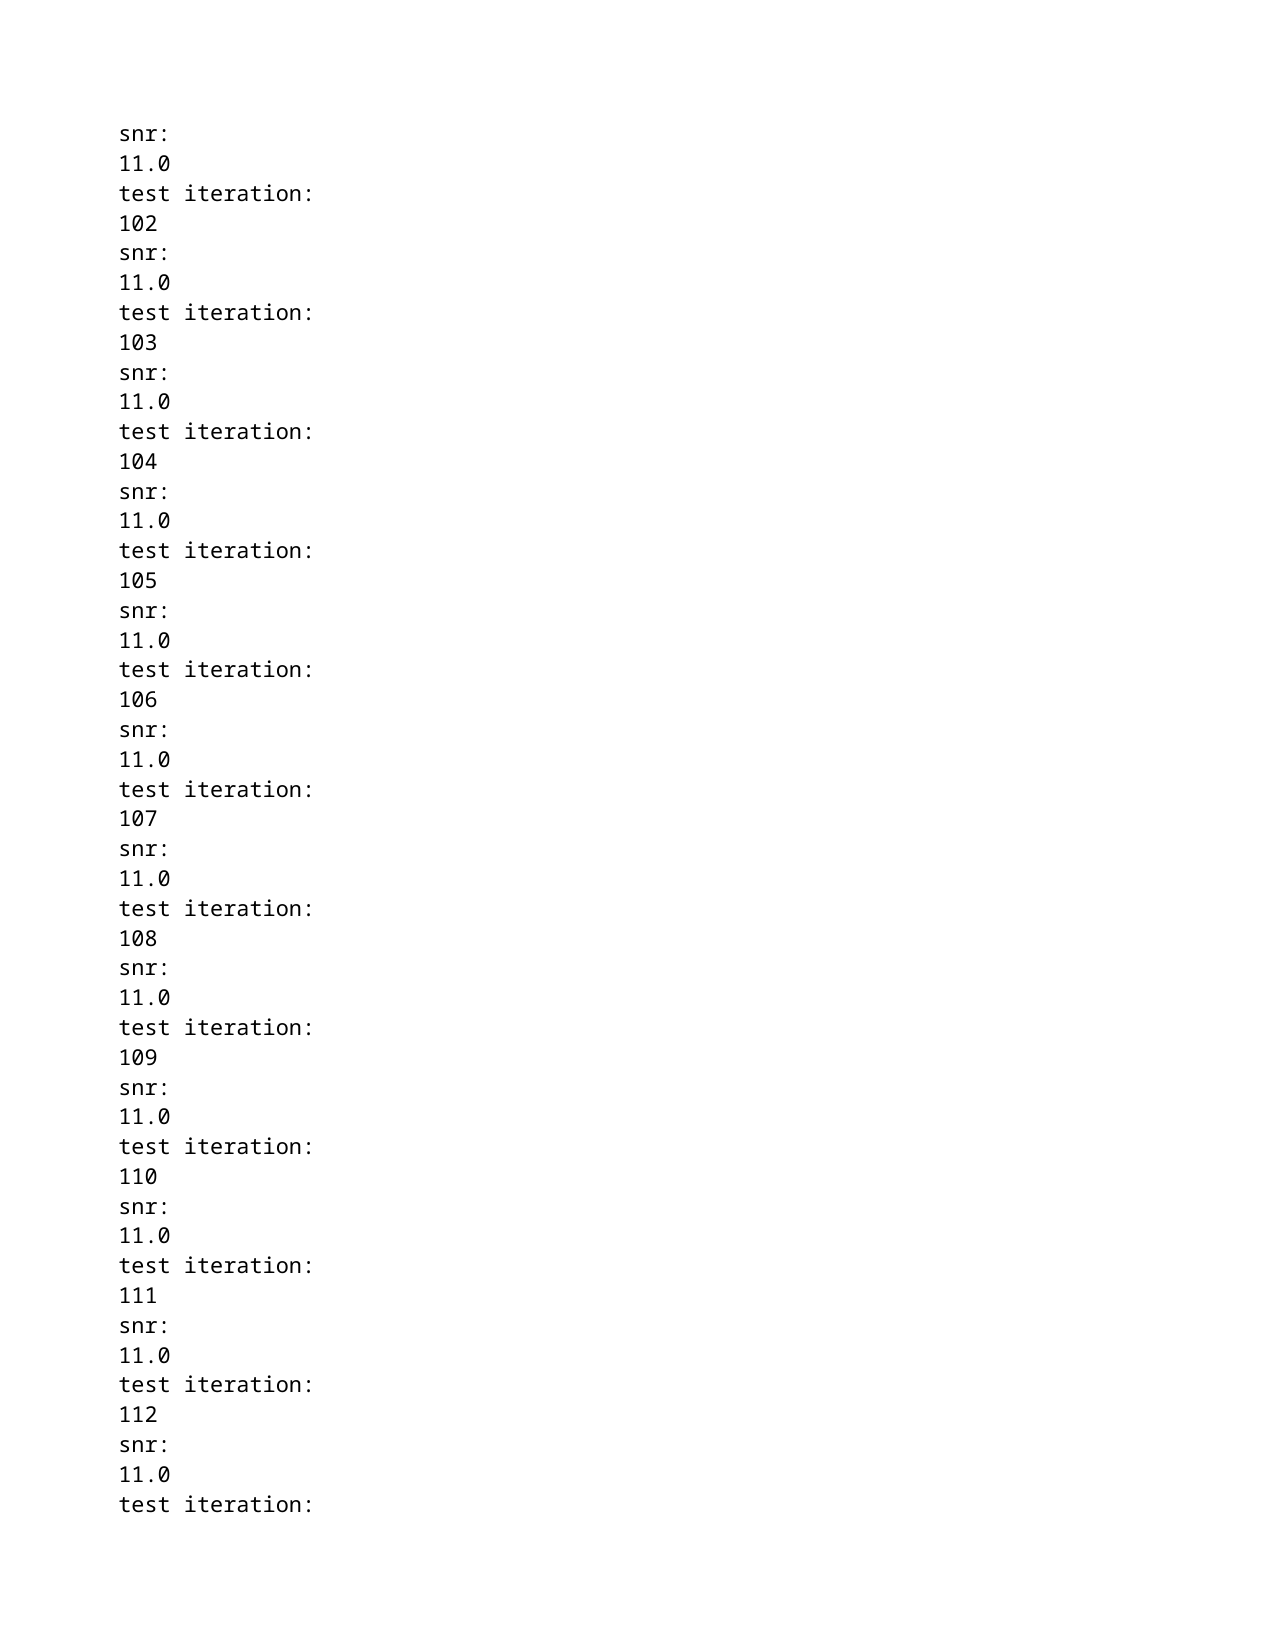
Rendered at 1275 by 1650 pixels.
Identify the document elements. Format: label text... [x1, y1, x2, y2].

text snr: [118, 118, 1157, 148]
text 11.0 [118, 1101, 1157, 1131]
text snr: [118, 595, 1157, 624]
text 11.0 [118, 624, 1157, 654]
text 105 [118, 565, 1157, 595]
text test iteration: [118, 1012, 1157, 1042]
text 11.0 [118, 386, 1157, 416]
text 109 [118, 1042, 1157, 1071]
text 11.0 [118, 744, 1157, 773]
text test iteration: [118, 178, 1157, 207]
text 110 [118, 1161, 1157, 1191]
text test iteration: [118, 893, 1157, 922]
text snr: [118, 1191, 1157, 1220]
text 103 [118, 327, 1157, 356]
text 106 [118, 684, 1157, 714]
text 11.0 [118, 982, 1157, 1012]
text 11.0 [118, 267, 1157, 297]
text 104 [118, 446, 1157, 476]
text snr: [118, 476, 1157, 505]
text 107 [118, 803, 1157, 833]
text test iteration: [118, 1369, 1157, 1399]
text test iteration: [118, 773, 1157, 803]
text snr: [118, 714, 1157, 744]
text snr: [118, 1310, 1157, 1339]
text test iteration: [118, 1131, 1157, 1161]
text test iteration: [118, 654, 1157, 684]
text 11.0 [118, 1339, 1157, 1369]
text 11.0 [118, 863, 1157, 893]
text test iteration: [118, 1488, 1157, 1518]
text 11.0 [118, 148, 1157, 178]
text test iteration: [118, 1250, 1157, 1280]
text snr: [118, 237, 1157, 267]
text 11.0 [118, 505, 1157, 535]
text snr: [118, 356, 1157, 386]
text test iteration: [118, 535, 1157, 565]
text 11.0 [118, 1220, 1157, 1250]
text test iteration: [118, 416, 1157, 446]
text snr: [118, 1429, 1157, 1459]
text 102 [118, 207, 1157, 237]
text test iteration: [118, 297, 1157, 327]
text snr: [118, 1071, 1157, 1101]
text 111 [118, 1280, 1157, 1310]
text 11.0 [118, 1459, 1157, 1488]
text snr: [118, 833, 1157, 863]
text snr: [118, 952, 1157, 982]
text 108 [118, 922, 1157, 952]
text 112 [118, 1399, 1157, 1429]
